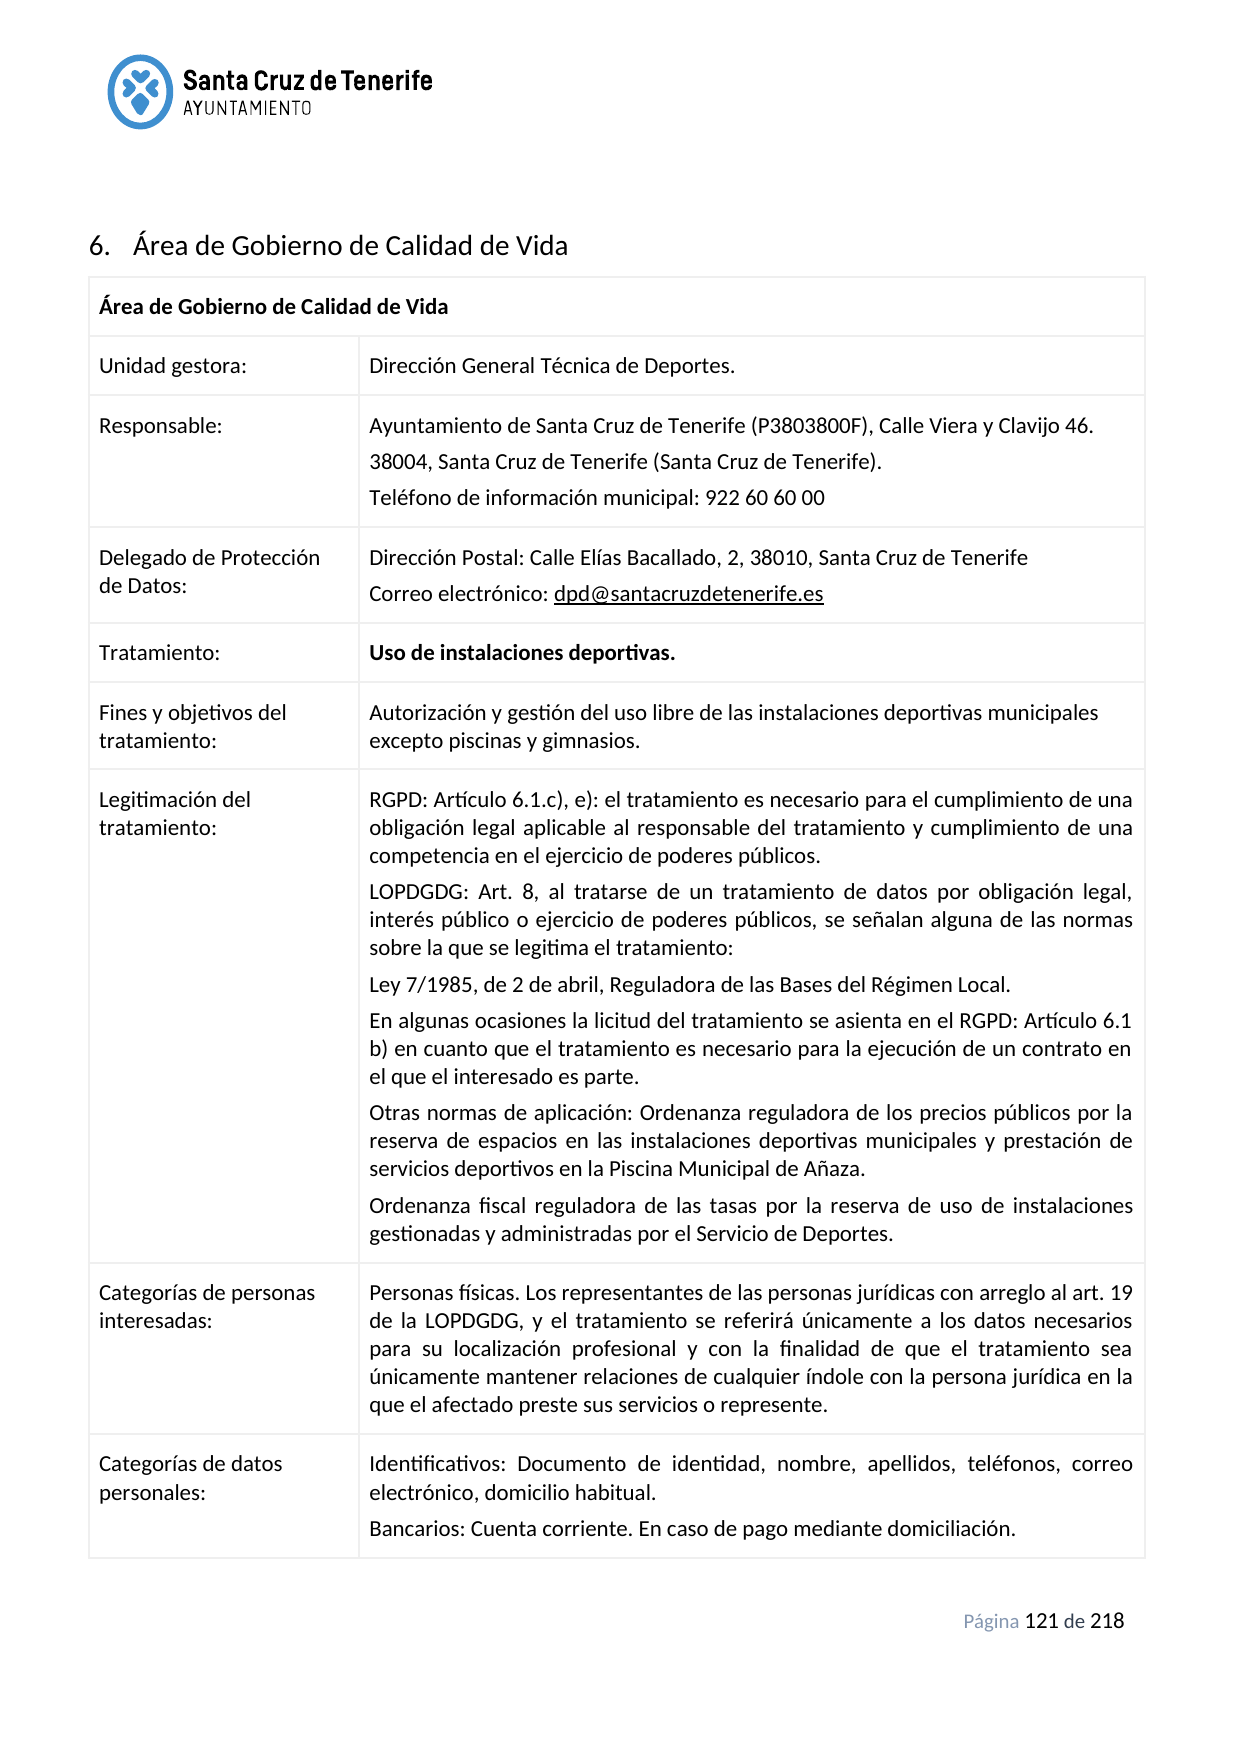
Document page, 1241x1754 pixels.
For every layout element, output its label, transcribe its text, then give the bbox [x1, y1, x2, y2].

table_cell Delegado de Protección de Datos: [90, 528, 358, 622]
table_cell Personas físicas. Los representantes de las personas jurídicas con arreglo al art. 19 de la LOPDGDG, y el tratamiento se referirá únicamente a los datos necesarios para su localización profesional y con la finalidad de que el tratamiento sea únicamente mantener relaciones de cualquier índole con la persona jurídica en la que el afectado preste sus servicios o represente. [360, 1264, 1144, 1433]
table_cell Fines y objetivos del tratamiento: [90, 683, 358, 768]
table_cell Identificativos: Documento de identidad, nombre, apellidos, teléfonos, correo electrónico, domicilio habitual. Bancarios: Cuenta corriente. En caso de pago mediante domiciliación. [360, 1435, 1144, 1557]
table_cell Ayuntamiento de Santa Cruz de Tenerife (P3803800F), Calle Viera y Clavijo 46. 38004, Santa Cruz de Tenerife (Santa Cruz de Tenerife). Teléfono de información municipal: 922 60 60 00 [360, 396, 1144, 526]
table_cell Categorías de personas interesadas: [90, 1264, 358, 1433]
subtitle Área de Gobierno de Calidad de Vida [88, 227, 1152, 263]
table_cell Autorización y gestión del uso libre de las instalaciones deportivas municipales excepto piscinas y gimnasios. [360, 683, 1144, 768]
table_cell Unidad gestora: [90, 337, 358, 394]
table_cell Tratamiento: [90, 624, 358, 681]
table_cell RGPD: Artículo 6.1.c), e): el tratamiento es necesario para el cumplimiento de una obligación legal aplicable al responsable del tratamiento y cumplimiento de una competencia en el ejercicio de poderes públicos. LOPDGDG: Art. 8, al tratarse de un tratamiento de datos por obligación legal, interés público o ejercicio de poderes públicos, se señalan alguna de las normas sobre la que se legitima el tratamiento: Ley 7/1985, de 2 de abril, Reguladora de las Bases del Régimen Local. En algunas ocasiones la licitud del tratamiento se asienta en el RGPD: Artículo 6.1 b) en cuanto que el tratamiento es necesario para la ejecución de un contrato en el que el interesado es parte. Otras normas de aplicación: Ordenanza reguladora de los precios públicos por la reserva de espacios en las instalaciones deportivas municipales y prestación de servicios deportivos en la Piscina Municipal de Añaza. Ordenanza fiscal reguladora de las tasas por la reserva de uso de instalaciones gestionadas y administradas por el Servicio de Deportes. [360, 770, 1144, 1262]
table_cell Categorías de datos personales: [90, 1435, 358, 1557]
table_cell Legitimación del tratamiento: [90, 770, 358, 1262]
table_cell Responsable: [90, 396, 358, 526]
table_header Área de Gobierno de Calidad de Vida [90, 278, 1144, 335]
table_cell Dirección Postal: Calle Elías Bacallado, 2, 38010, Santa Cruz de Tenerife Correo electrónico: dpd@santacruzdetenerife.es [360, 528, 1144, 622]
table_cell Dirección General Técnica de Deportes. [360, 337, 1144, 394]
table_cell Uso de instalaciones deportivas. [360, 624, 1144, 681]
